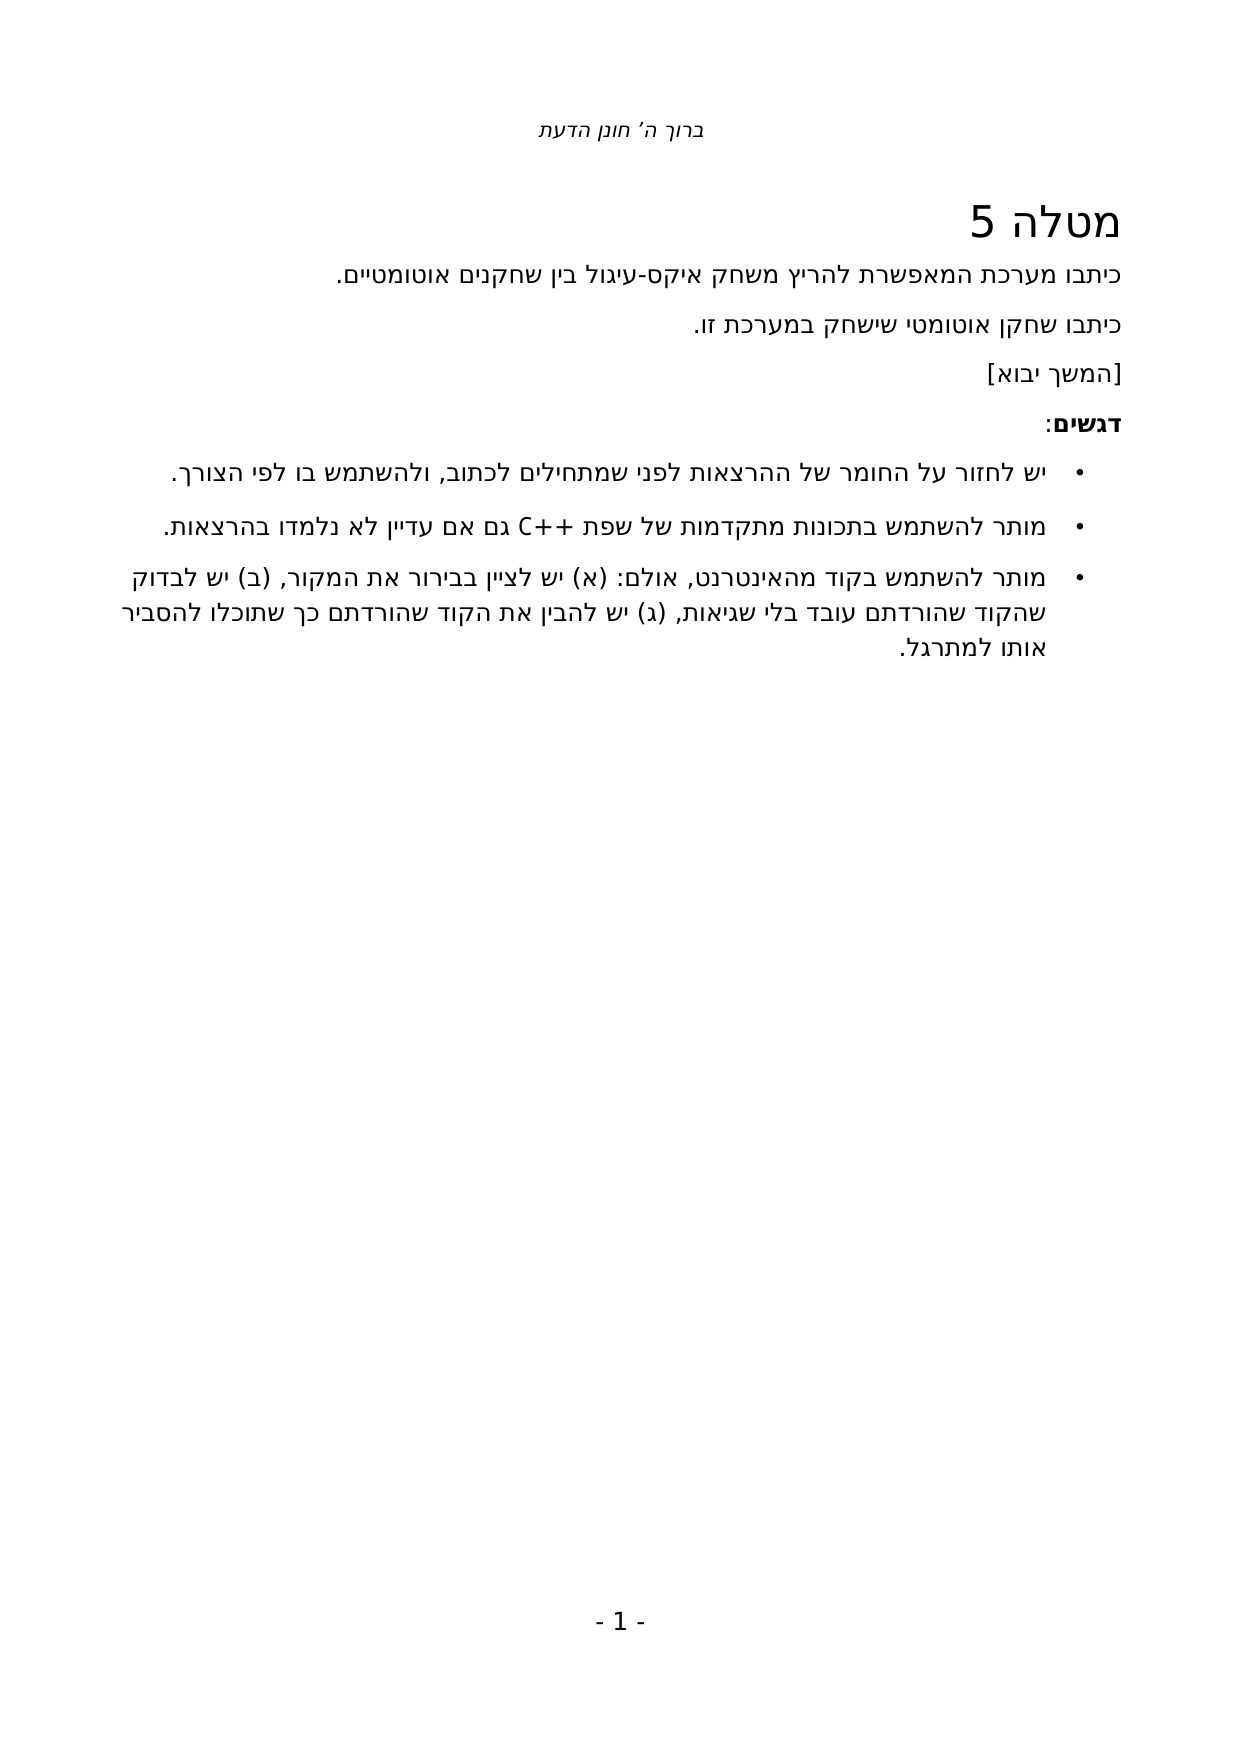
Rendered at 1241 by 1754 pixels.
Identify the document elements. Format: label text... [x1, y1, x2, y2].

text כיתבו שחקן אוטומטי שישחק במערכת זו. [118, 310, 1122, 339]
list מותר להשתמש בקוד מהאינטרנט, אולם: (א) יש לציין בבירור את המקור, (ב) יש לבדוק שהקוד שהורדתם עובד בלי שגיאות, (ג) יש להבין את הקוד שהורדתם כך שתוכלו להסביר אותו למתרגל. [118, 564, 1084, 663]
text דגשים: [118, 409, 1122, 438]
text כיתבו מערכת המאפשרת להריץ משחק איקס-עיגול בין שחקנים אוטומטיים. [118, 260, 1122, 289]
list מותר להשתמש בתכונות מתקדמות של שפת ++C גם אם עדיין לא נלמדו בהרצאות. [118, 508, 1084, 542]
text [המשך יבוא] [118, 359, 1122, 389]
subtitle מטלה 5 [118, 197, 1122, 248]
list יש לחזור על החומר של ההרצאות לפני שמתחילים לכתוב, ולהשתמש בו לפי הצורך. [118, 459, 1084, 488]
